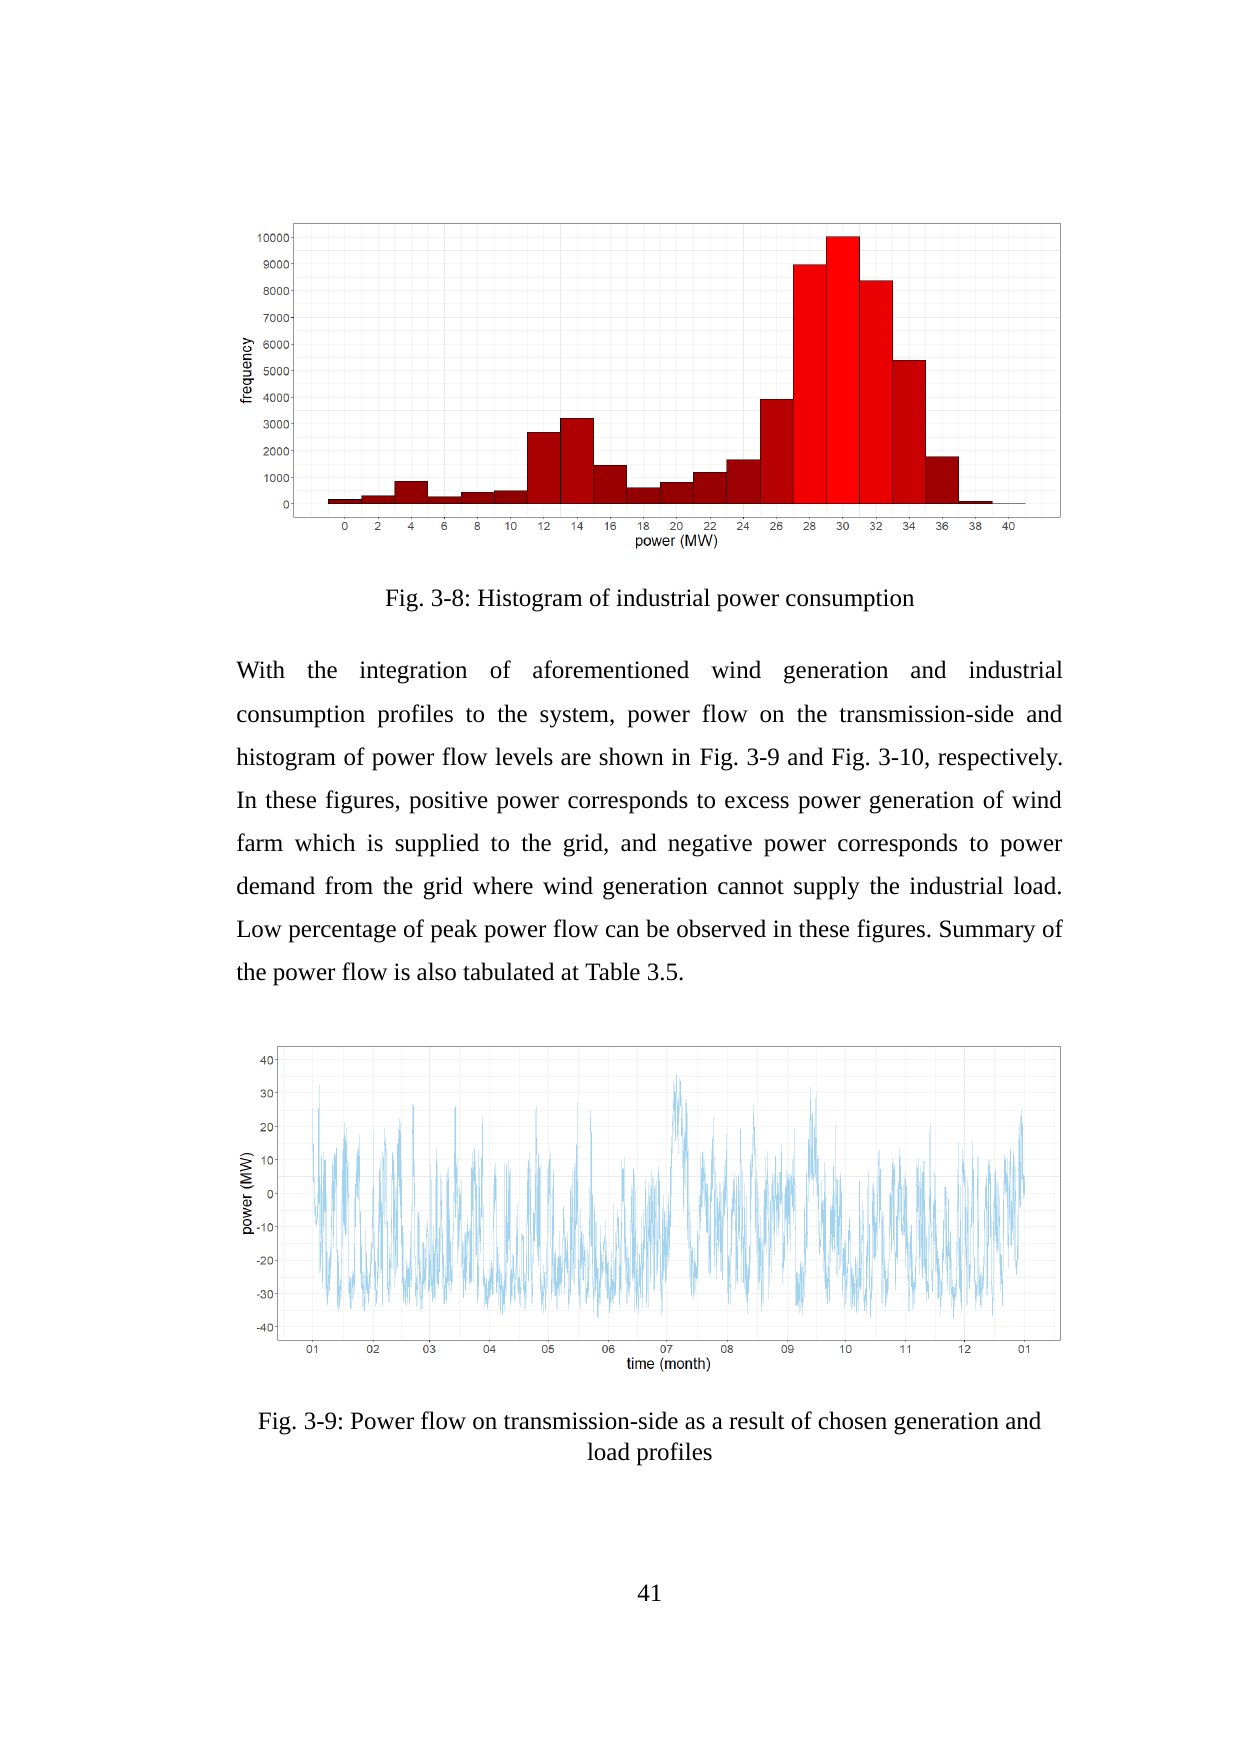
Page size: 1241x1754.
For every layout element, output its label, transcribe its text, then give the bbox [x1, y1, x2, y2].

picture [236, 1042, 1064, 1374]
text Fig. 3-8: Histogram of industrial power consumption [236, 583, 1063, 612]
text Fig. 3-9: Power flow on transmission-side as a result of chosen generation and load profiles [236, 1406, 1063, 1466]
text With the integration of aforementioned wind generation and industrial consumption profiles to the system, power flow on the transmission-side and histogram of power flow levels are shown in Fig. 3-9 and Fig. 3-10, respectively. In these figures, positive power corresponds to excess power generation of wind farm which is supplied to the grid, and negative power corresponds to power demand from the grid where wind generation cannot supply the industrial load. Low percentage of peak power flow can be observed in these figures. Summary of the power flow is also tabulated at Table 3.5. [236, 656, 1063, 986]
picture [236, 219, 1064, 551]
